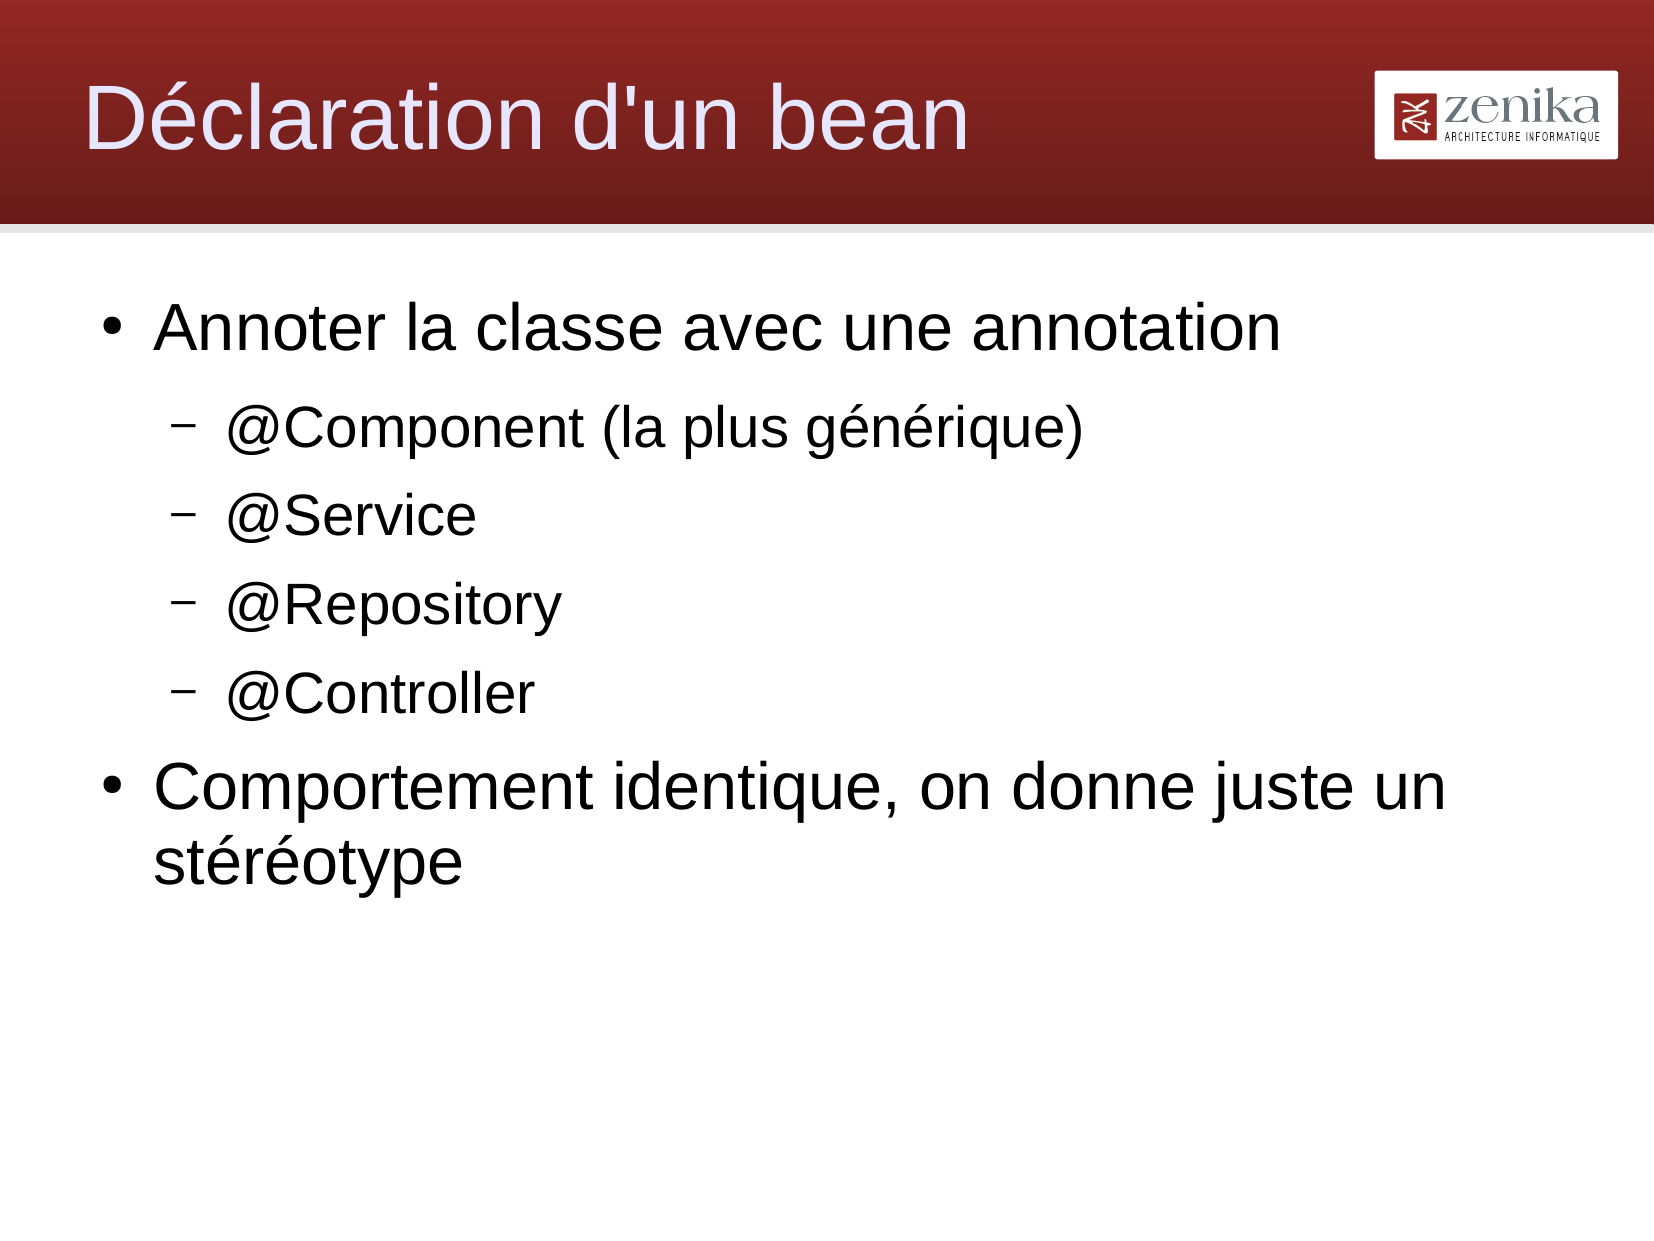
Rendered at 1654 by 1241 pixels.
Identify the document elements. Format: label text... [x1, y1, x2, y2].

list Annoter la classe avec une annotation @Component (la plus générique) @Service @Repository @Controller Comportement identique, on donne juste un stéréotype [82, 290, 1538, 1010]
title Déclaration d'un bean [82, 13, 1571, 222]
picture [1571, 82, 1600, 149]
